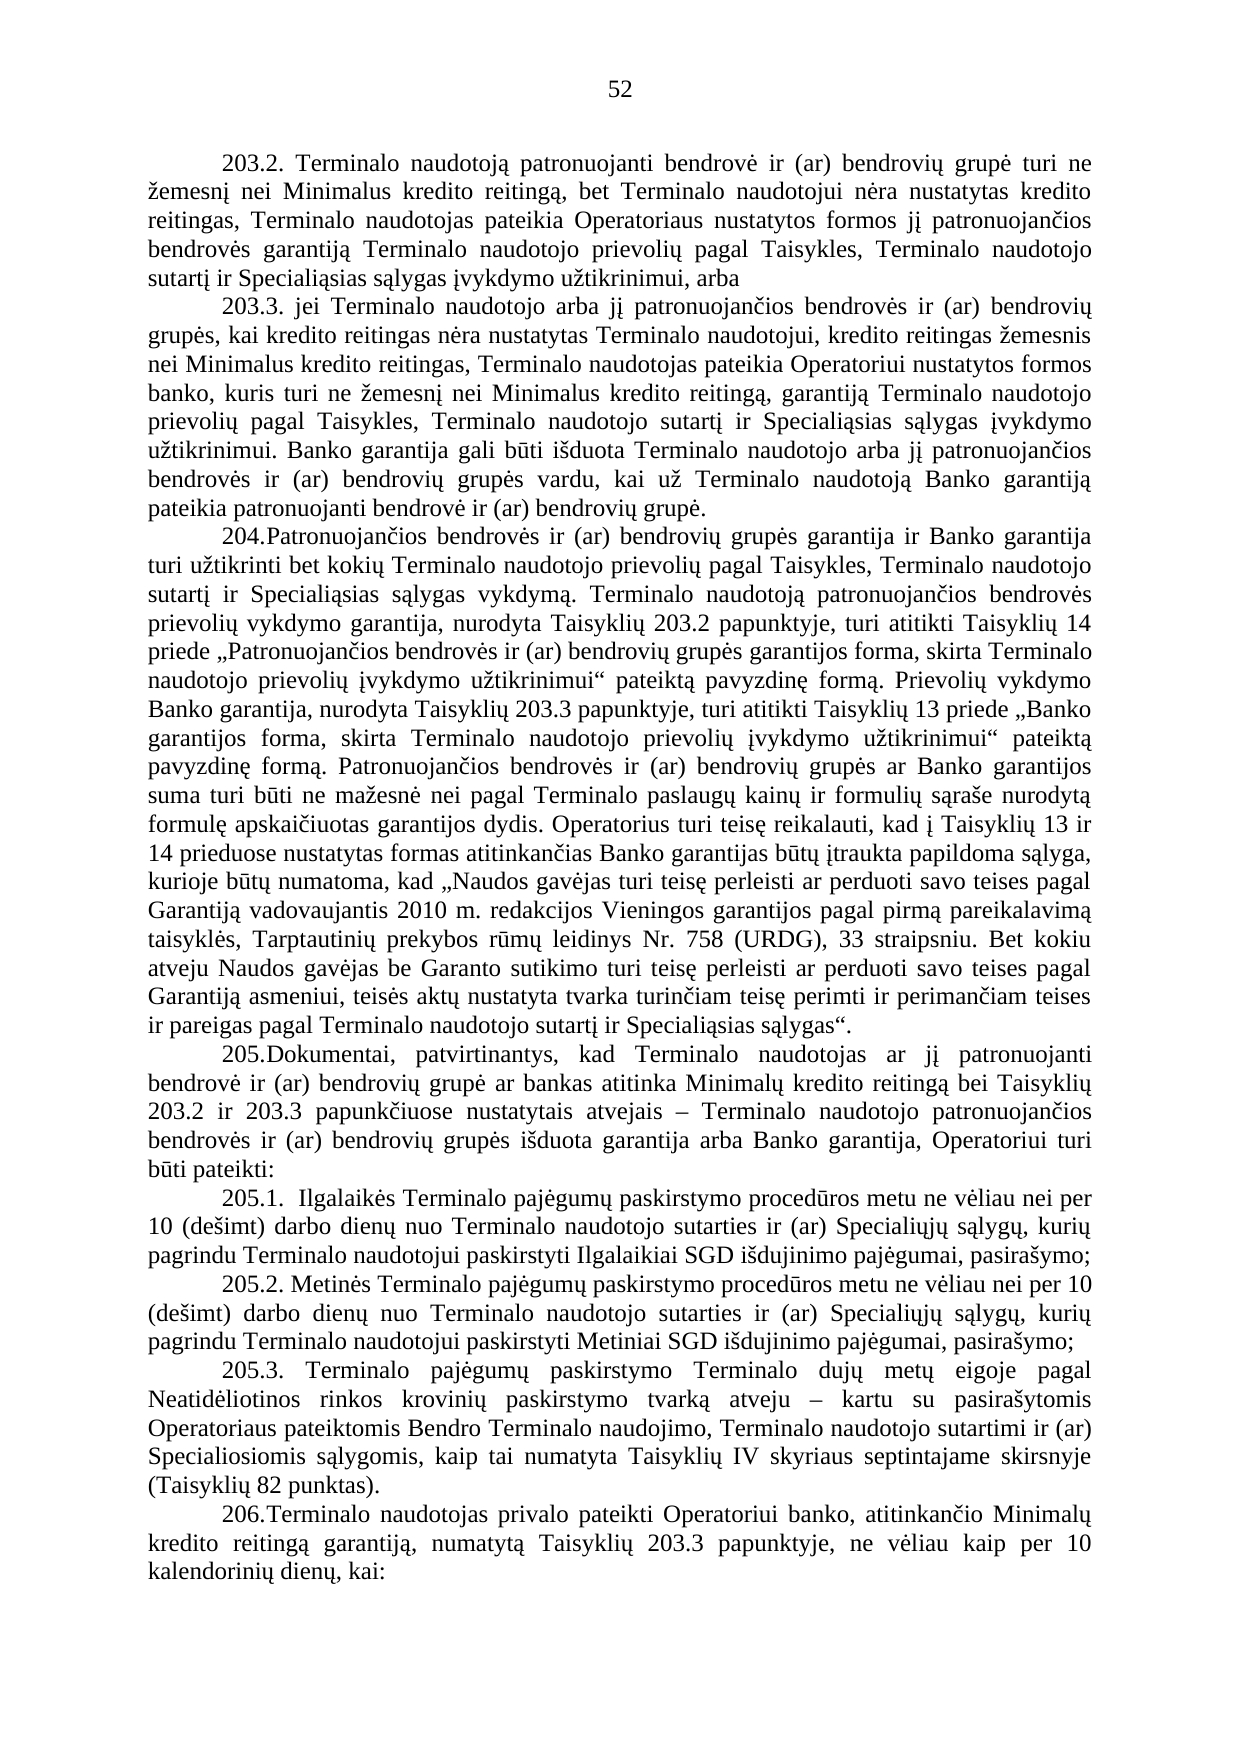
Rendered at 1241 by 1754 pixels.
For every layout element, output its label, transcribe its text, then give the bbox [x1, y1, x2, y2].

text 205.3. Terminalo pajėgumų paskirstymo Terminalo dujų metų eigoje pagal Neatidėliotinos rinkos krovinių paskirstymo tvarką atveju – kartu su pasirašytomis Operatoriaus pateiktomis Bendro Terminalo naudojimo, Terminalo naudotojo sutartimi ir (ar) Specialiosiomis sąlygomis, kaip tai numatyta Taisyklių IV skyriaus septintajame skirsnyje (Taisyklių 82 punktas). [148, 1355, 1092, 1499]
text 203.3. jei Terminalo naudotojo arba jį patronuojančios bendrovės ir (ar) bendrovių grupės, kai kredito reitingas nėra nustatytas Terminalo naudotojui, kredito reitingas žemesnis nei Minimalus kredito reitingas, Terminalo naudotojas pateikia Operatoriui nustatytos formos banko, kuris turi ne žemesnį nei Minimalus kredito reitingą, garantiją Terminalo naudotojo prievolių pagal Taisykles, Terminalo naudotojo sutartį ir Specialiąsias sąlygas įvykdymo užtikrinimui. Banko garantija gali būti išduota Terminalo naudotojo arba jį patronuojančios bendrovės ir (ar) bendrovių grupės vardu, kai už Terminalo naudotoją Banko garantiją pateikia patronuojanti bendrovė ir (ar) bendrovių grupė. [148, 291, 1092, 521]
text 206. Terminalo naudotojas privalo pateikti Operatoriui banko, atitinkančio Minimalų kredito reitingą garantiją, numatytą Taisyklių 203.3 papunktyje, ne vėliau kaip per 10 kalendorinių dienų, kai: [148, 1499, 1092, 1585]
text 203.2. Terminalo naudotoją patronuojanti bendrovė ir (ar) bendrovių grupė turi ne žemesnį nei Minimalus kredito reitingą, bet Terminalo naudotojui nėra nustatytas kredito reitingas, Terminalo naudotojas pateikia Operatoriaus nustatytos formos jį patronuojančios bendrovės garantiją Terminalo naudotojo prievolių pagal Taisykles, Terminalo naudotojo sutartį ir Specialiąsias sąlygas įvykdymo užtikrinimui, arba [148, 148, 1092, 291]
text 205. Dokumentai, patvirtinantys, kad Terminalo naudotojas ar jį patronuojanti bendrovė ir (ar) bendrovių grupė ar bankas atitinka Minimalų kredito reitingą bei Taisyklių 203.2 ir 203.3 papunkčiuose nustatytais atvejais – Terminalo naudotojo patronuojančios bendrovės ir (ar) bendrovių grupės išduota garantija arba Banko garantija, Operatoriui turi būti pateikti: [148, 1039, 1092, 1183]
text 204. Patronuojančios bendrovės ir (ar) bendrovių grupės garantija ir Banko garantija turi užtikrinti bet kokių Terminalo naudotojo prievolių pagal Taisykles, Terminalo naudotojo sutartį ir Specialiąsias sąlygas vykdymą. Terminalo naudotoją patronuojančios bendrovės prievolių vykdymo garantija, nurodyta Taisyklių 203.2 papunktyje, turi atitikti Taisyklių 14 priede „Patronuojančios bendrovės ir (ar) bendrovių grupės garantijos forma, skirta Terminalo naudotojo prievolių įvykdymo užtikrinimui“ pateiktą pavyzdinę formą. Prievolių vykdymo Banko garantija, nurodyta Taisyklių 203.3 papunktyje, turi atitikti Taisyklių 13 priede „Banko garantijos forma, skirta Terminalo naudotojo prievolių įvykdymo užtikrinimui“ pateiktą pavyzdinę formą. Patronuojančios bendrovės ir (ar) bendrovių grupės ar Banko garantijos suma turi būti ne mažesnė nei pagal Terminalo paslaugų kainų ir formulių sąraše nurodytą formulę apskaičiuotas garantijos dydis. Operatorius turi teisę reikalauti, kad į Taisyklių 13 ir 14 prieduose nustatytas formas atitinkančias Banko garantijas būtų įtraukta papildoma sąlyga, kurioje būtų numatoma, kad „Naudos gavėjas turi teisę perleisti ar perduoti savo teises pagal Garantiją vadovaujantis 2010 m. redakcijos Vieningos garantijos pagal pirmą pareikalavimą taisyklės, Tarptautinių prekybos rūmų leidinys Nr. 758 (URDG), 33 straipsniu. Bet kokiu atveju Naudos gavėjas be Garanto sutikimo turi teisę perleisti ar perduoti savo teises pagal Garantiją asmeniui, teisės aktų nustatyta tvarka turinčiam teisę perimti ir perimančiam teises ir pareigas pagal Terminalo naudotojo sutartį ir Specialiąsias sąlygas“. [148, 521, 1092, 1039]
text 205.2. Metinės Terminalo pajėgumų paskirstymo procedūros metu ne vėliau nei per 10 (dešimt) darbo dienų nuo Terminalo naudotojo sutarties ir (ar) Specialiųjų sąlygų, kurių pagrindu Terminalo naudotojui paskirstyti Metiniai SGD išdujinimo pajėgumai, pasirašymo; [148, 1269, 1092, 1355]
text 205.1. Ilgalaikės Terminalo pajėgumų paskirstymo procedūros metu ne vėliau nei per 10 (dešimt) darbo dienų nuo Terminalo naudotojo sutarties ir (ar) Specialiųjų sąlygų, kurių pagrindu Terminalo naudotojui paskirstyti Ilgalaikiai SGD išdujinimo pajėgumai, pasirašymo; [148, 1183, 1092, 1269]
